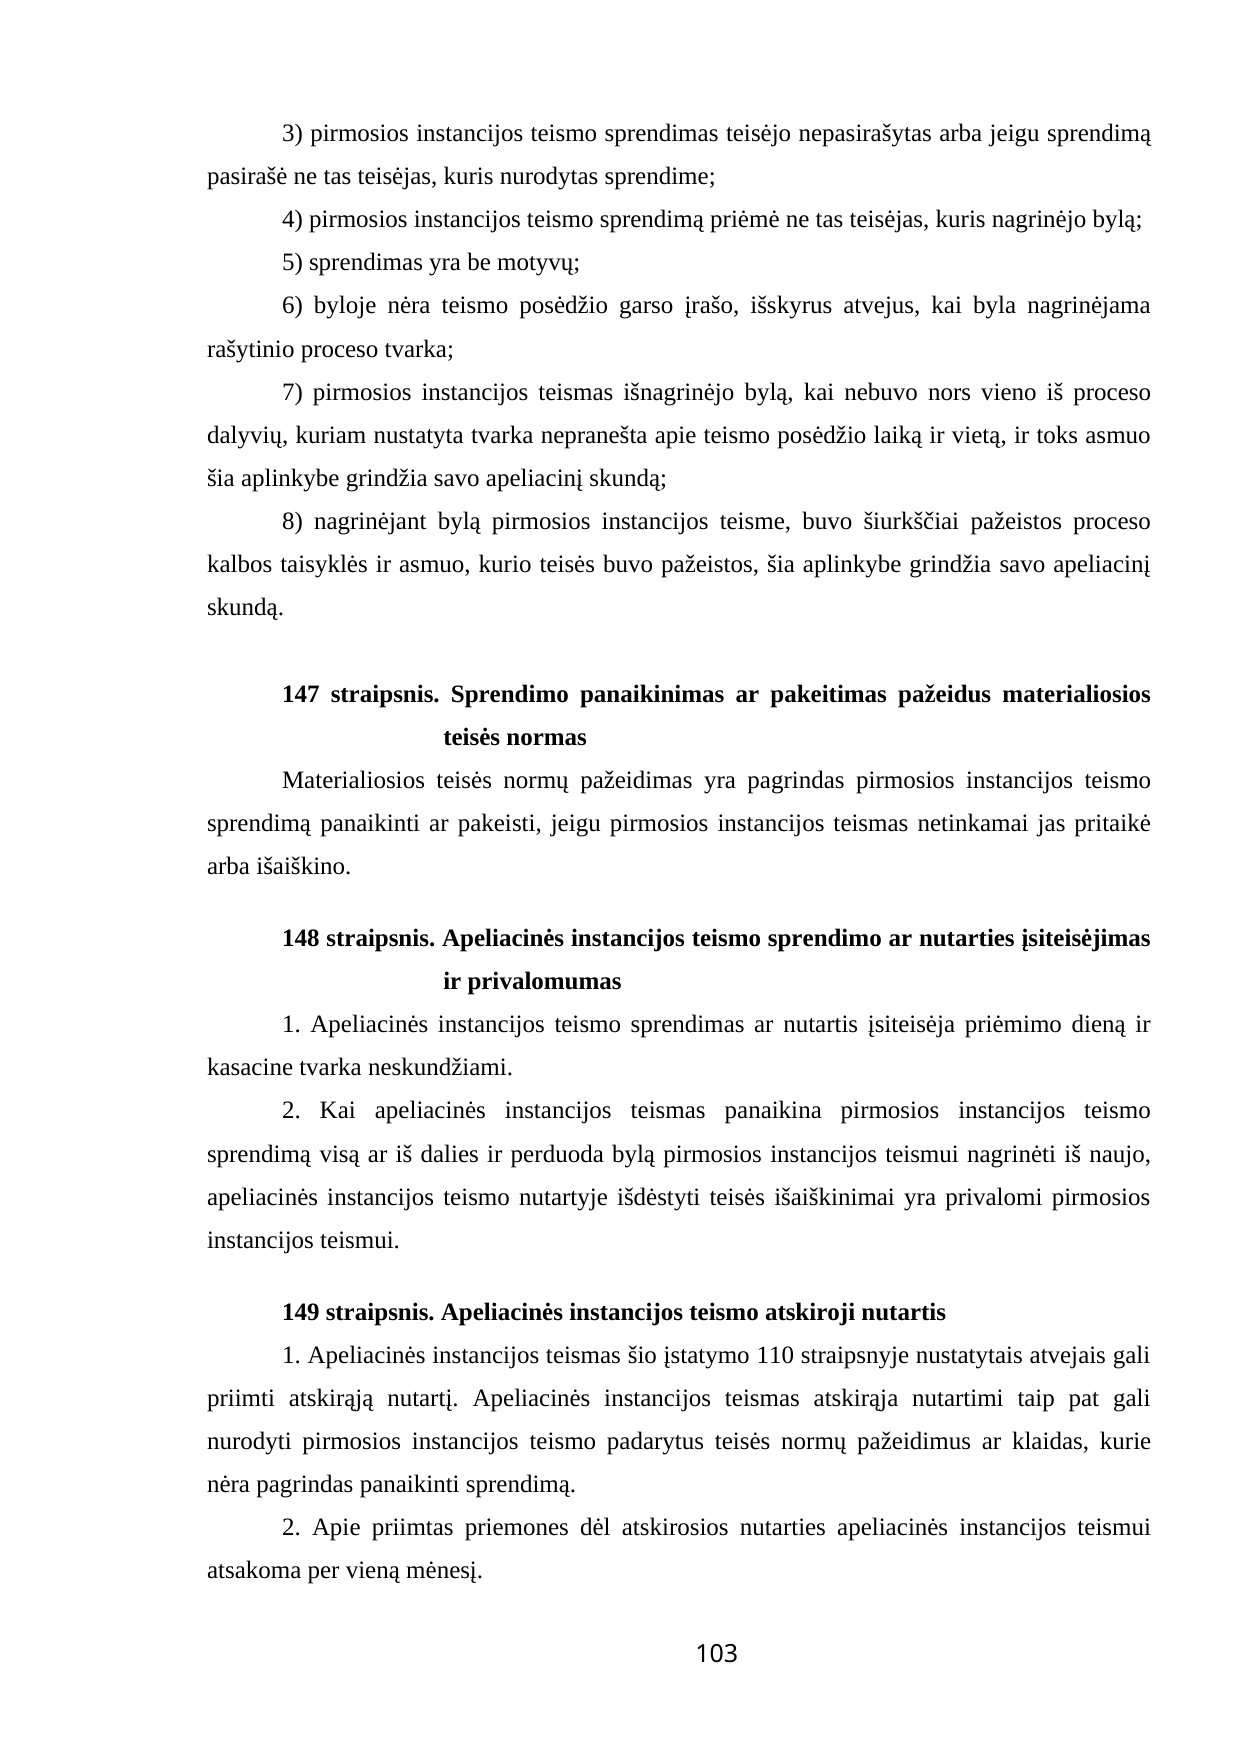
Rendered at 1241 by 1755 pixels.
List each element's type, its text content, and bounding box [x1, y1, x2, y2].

text 4) pirmosios instancijos teismo sprendimą priėmė ne tas teisėjas, kuris nagrinėjo bylą; [207, 204, 1152, 233]
text 2. Apie priimtas priemones dėl atskirosios nutarties apeliacinės instancijos teismui atsakoma per vieną mėnesį. [207, 1512, 1152, 1584]
text 149 straipsnis. Apeliacinės instancijos teismo atskiroji nutartis [207, 1297, 1152, 1326]
text 148 straipsnis. Apeliacinės instancijos teismo sprendimo ar nutarties įsiteisėjimas ir privalomumas [282, 923, 1152, 995]
text 147 straipsnis. Sprendimo panaikinimas ar pakeitimas pažeidus materialiosios teisės normas [282, 679, 1152, 751]
text 3) pirmosios instancijos teismo sprendimas teisėjo nepasirašytas arba jeigu sprendimą pasirašė ne tas teisėjas, kuris nurodytas sprendime; [207, 118, 1152, 190]
text 1. Apeliacinės instancijos teismo sprendimas ar nutartis įsiteisėja priėmimo dieną ir kasacine tvarka neskundžiami. [207, 1009, 1152, 1081]
text 6) byloje nėra teismo posėdžio garso įrašo, išskyrus atvejus, kai byla nagrinėjama rašytinio proceso tvarka; [207, 291, 1152, 362]
text 7) pirmosios instancijos teismas išnagrinėjo bylą, kai nebuvo nors vieno iš proceso dalyvių, kuriam nustatyta tvarka nepranešta apie teismo posėdžio laiką ir vietą, ir toks asmuo šia aplinkybe grindžia savo apeliacinį skundą; [207, 377, 1152, 492]
text 5) sprendimas yra be motyvų; [207, 247, 1152, 276]
text 8) nagrinėjant bylą pirmosios instancijos teisme, buvo šiurkščiai pažeistos proceso kalbos taisyklės ir asmuo, kurio teisės buvo pažeistos, šia aplinkybe grindžia savo apeliacinį skundą. [207, 506, 1152, 621]
text 2. Kai apeliacinės instancijos teismas panaikina pirmosios instancijos teismo sprendimą visą ar iš dalies ir perduoda bylą pirmosios instancijos teismui nagrinėti iš naujo, apeliacinės instancijos teismo nutartyje išdėstyti teisės išaiškinimai yra privalomi pirmosios instancijos teismui. [207, 1096, 1152, 1254]
text Materialiosios teisės normų pažeidimas yra pagrindas pirmosios instancijos teismo sprendimą panaikinti ar pakeisti, jeigu pirmosios instancijos teismas netinkamai jas pritaikė arba išaiškino. [207, 765, 1152, 880]
text 1. Apeliacinės instancijos teismas šio įstatymo 110 straipsnyje nustatytais atvejais gali priimti atskirąją nutartį. Apeliacinės instancijos teismas atskirąja nutartimi taip pat gali nurodyti pirmosios instancijos teismo padarytus teisės normų pažeidimus ar klaidas, kurie nėra pagrindas panaikinti sprendimą. [207, 1340, 1152, 1498]
